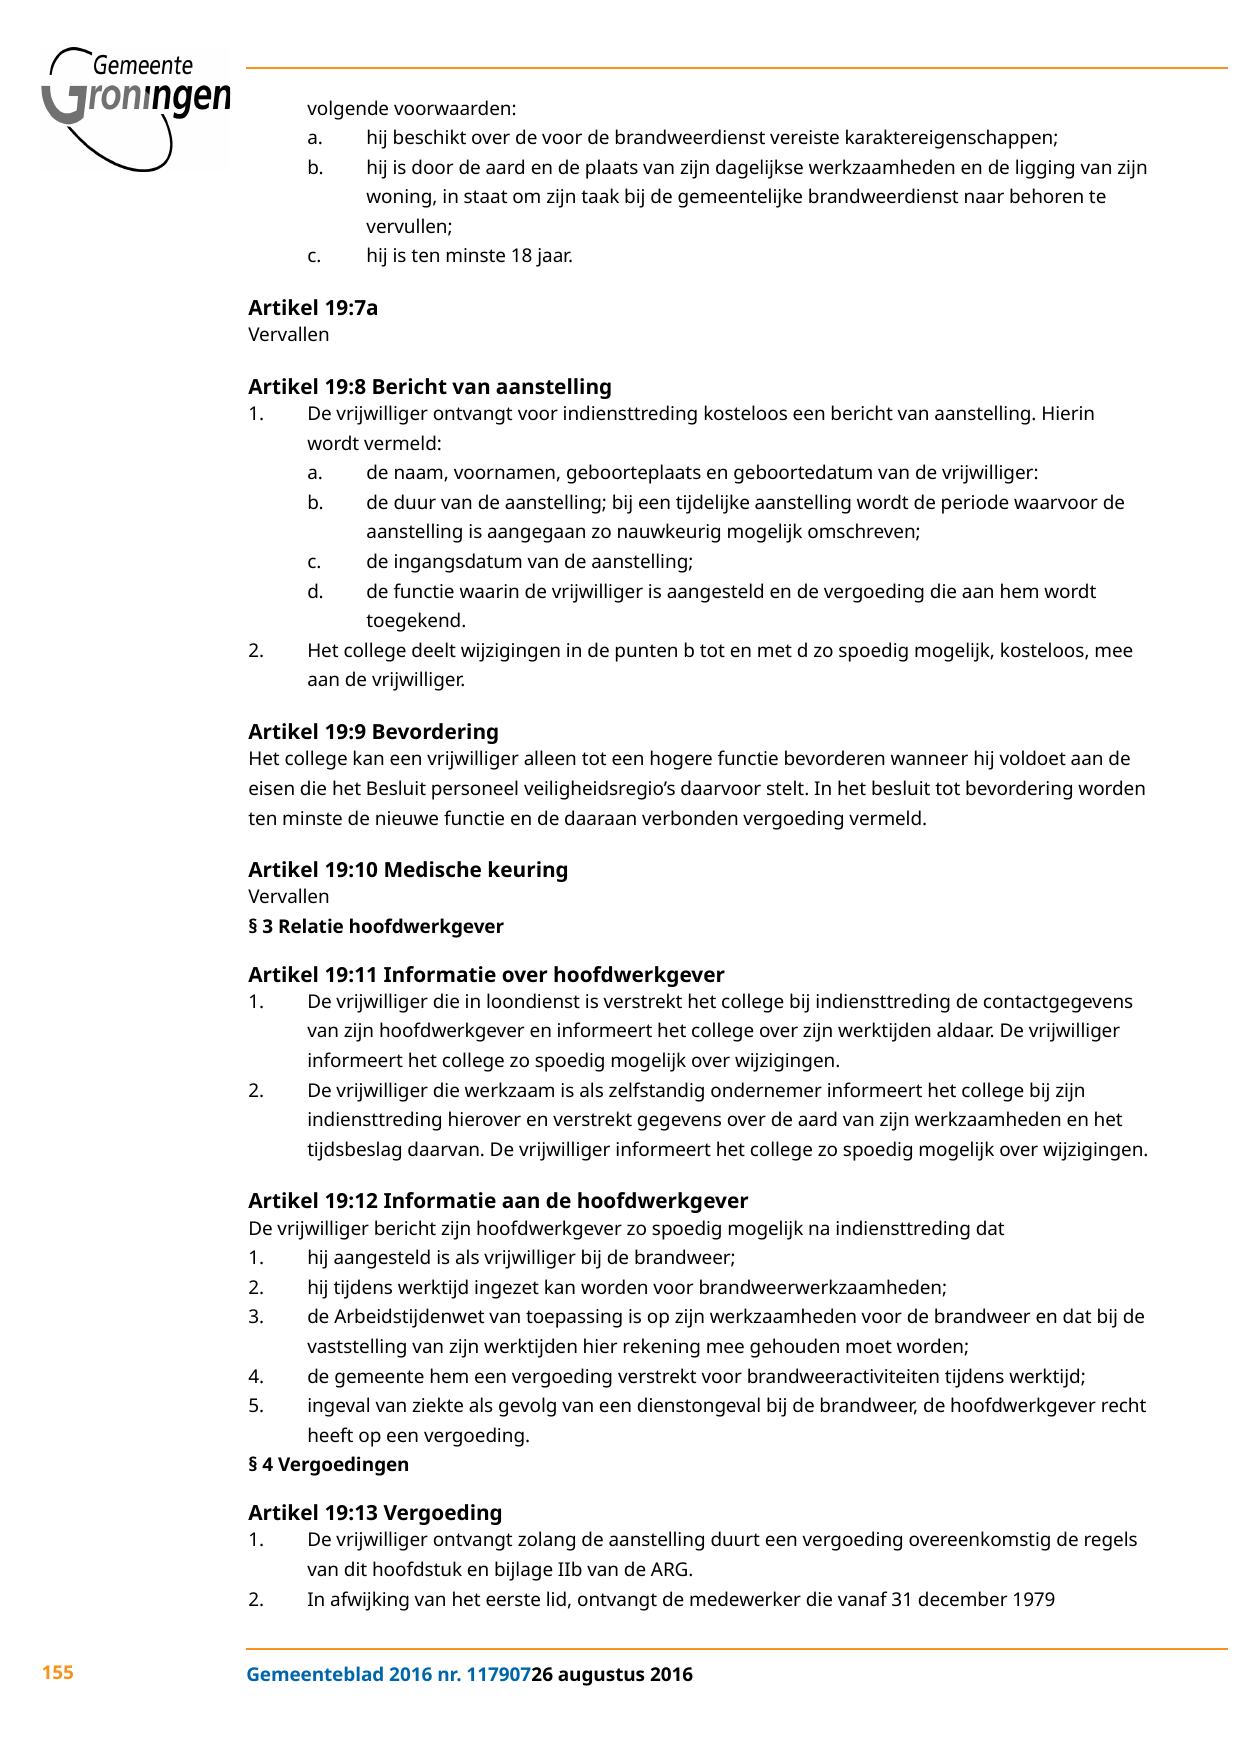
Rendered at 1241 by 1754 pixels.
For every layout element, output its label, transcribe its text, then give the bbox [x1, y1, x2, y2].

list de ingangsdatum van de aanstelling; [307, 548, 1152, 574]
text Het college kan een vrijwilliger alleen tot een hogere functie bevorderen wanneer hij voldoet aan de eisen die het Besluit personeel veiligheidsregio’s daarvoor stelt. In het besluit tot bevordering worden ten minste de nieuwe functie en de daaraan verbonden vergoeding vermeld. [248, 746, 1152, 830]
list de duur van de aanstelling; bij een tijdelijke aanstelling wordt de periode waarvoor de aanstelling is aangegaan zo nauwkeurig mogelijk omschreven; [307, 489, 1152, 544]
list de gemeente hem een vergoeding verstrekt voor brandweeractiviteiten tijdens werktijd; [248, 1363, 1152, 1388]
picture [41, 47, 231, 172]
text Artikel 19:9 Bevordering [248, 717, 1152, 746]
list hij is ten minste 18 jaar. [307, 243, 1152, 268]
list De vrijwilliger ontvangt voor indiensttreding kosteloos een bericht van aanstelling. Hierin wordt vermeld: [248, 400, 1152, 456]
list de functie waarin de vrijwilliger is aangesteld en de vergoeding die aan hem wordt toegekend. [307, 578, 1152, 633]
list De vrijwilliger ontvangt zolang de aanstelling duurt een vergoeding overeenkomstig de regels van dit hoofdstuk en bijlage IIb van de ARG. [248, 1527, 1152, 1582]
text De vrijwilliger bericht zijn hoofdwerkgever zo spoedig mogelijk na indiensttreding dat [248, 1215, 1152, 1241]
list de Arbeidstijdenwet van toepassing is op zijn werkzaamheden voor de brandweer en dat bij de vaststelling van zijn werktijden hier rekening mee gehouden moet worden; [248, 1304, 1152, 1359]
list hij beschikt over de voor de brandweerdienst vereiste karaktereigenschappen; [307, 124, 1152, 150]
text Vervallen [248, 322, 1152, 347]
list de naam, voornamen, geboorteplaats en geboortedatum van de vrijwilliger: [307, 459, 1152, 485]
list De vrijwilliger die werkzaam is als zelfstandig ondernemer informeert het college bij zijn indiensttreding hierover en verstrekt gegevens over de aard van zijn werkzaamheden en het tijdsbeslag daarvan. De vrijwilliger informeert het college zo spoedig mogelijk over wijzigingen. [248, 1077, 1152, 1162]
text Artikel 19:13 Vergoeding [248, 1498, 1152, 1527]
text Artikel 19:12 Informatie aan de hoofdwerkgever [248, 1186, 1152, 1215]
text Vervallen [248, 883, 1152, 909]
text § 4 Vergoedingen [248, 1452, 1152, 1477]
list hij is door de aard en de plaats van zijn dagelijkse werkzaamheden en de ligging van zijn woning, in staat om zijn taak bij de gemeentelijke brandweerdienst naar behoren te vervullen; [307, 154, 1152, 239]
text § 3 Relatie hoofdwerkgever [248, 913, 1152, 939]
list volgende voorwaarden: [248, 95, 1152, 121]
text Artikel 19:7a [248, 293, 1152, 322]
list hij aangesteld is als vrijwilliger bij de brandweer; [248, 1244, 1152, 1270]
list Het college deelt wijzigingen in de punten b tot en met d zo spoedig mogelijk, kosteloos, mee aan de vrijwilliger. [248, 637, 1152, 692]
list In afwijking van het eerste lid, ontvangt de medewerker die vanaf 31 december 1979 [248, 1586, 1152, 1611]
text Artikel 19:10 Medische keuring [248, 855, 1152, 883]
list De vrijwilliger die in loondienst is verstrekt het college bij indiensttreding de contactgegevens van zijn hoofdwerkgever en informeert het college over zijn werktijden aldaar. De vrijwilliger informeert het college zo spoedig mogelijk over wijzigingen. [248, 988, 1152, 1073]
text Artikel 19:11 Informatie over hoofdwerkgever [248, 960, 1152, 988]
list ingeval van ziekte als gevolg van een dienstongeval bij de brandweer, de hoofdwerkgever recht heeft op een vergoeding. [248, 1392, 1152, 1448]
text Artikel 19:8 Bericht van aanstelling [248, 372, 1152, 400]
list hij tijdens werktijd ingezet kan worden voor brandweerwerkzaamheden; [248, 1274, 1152, 1300]
